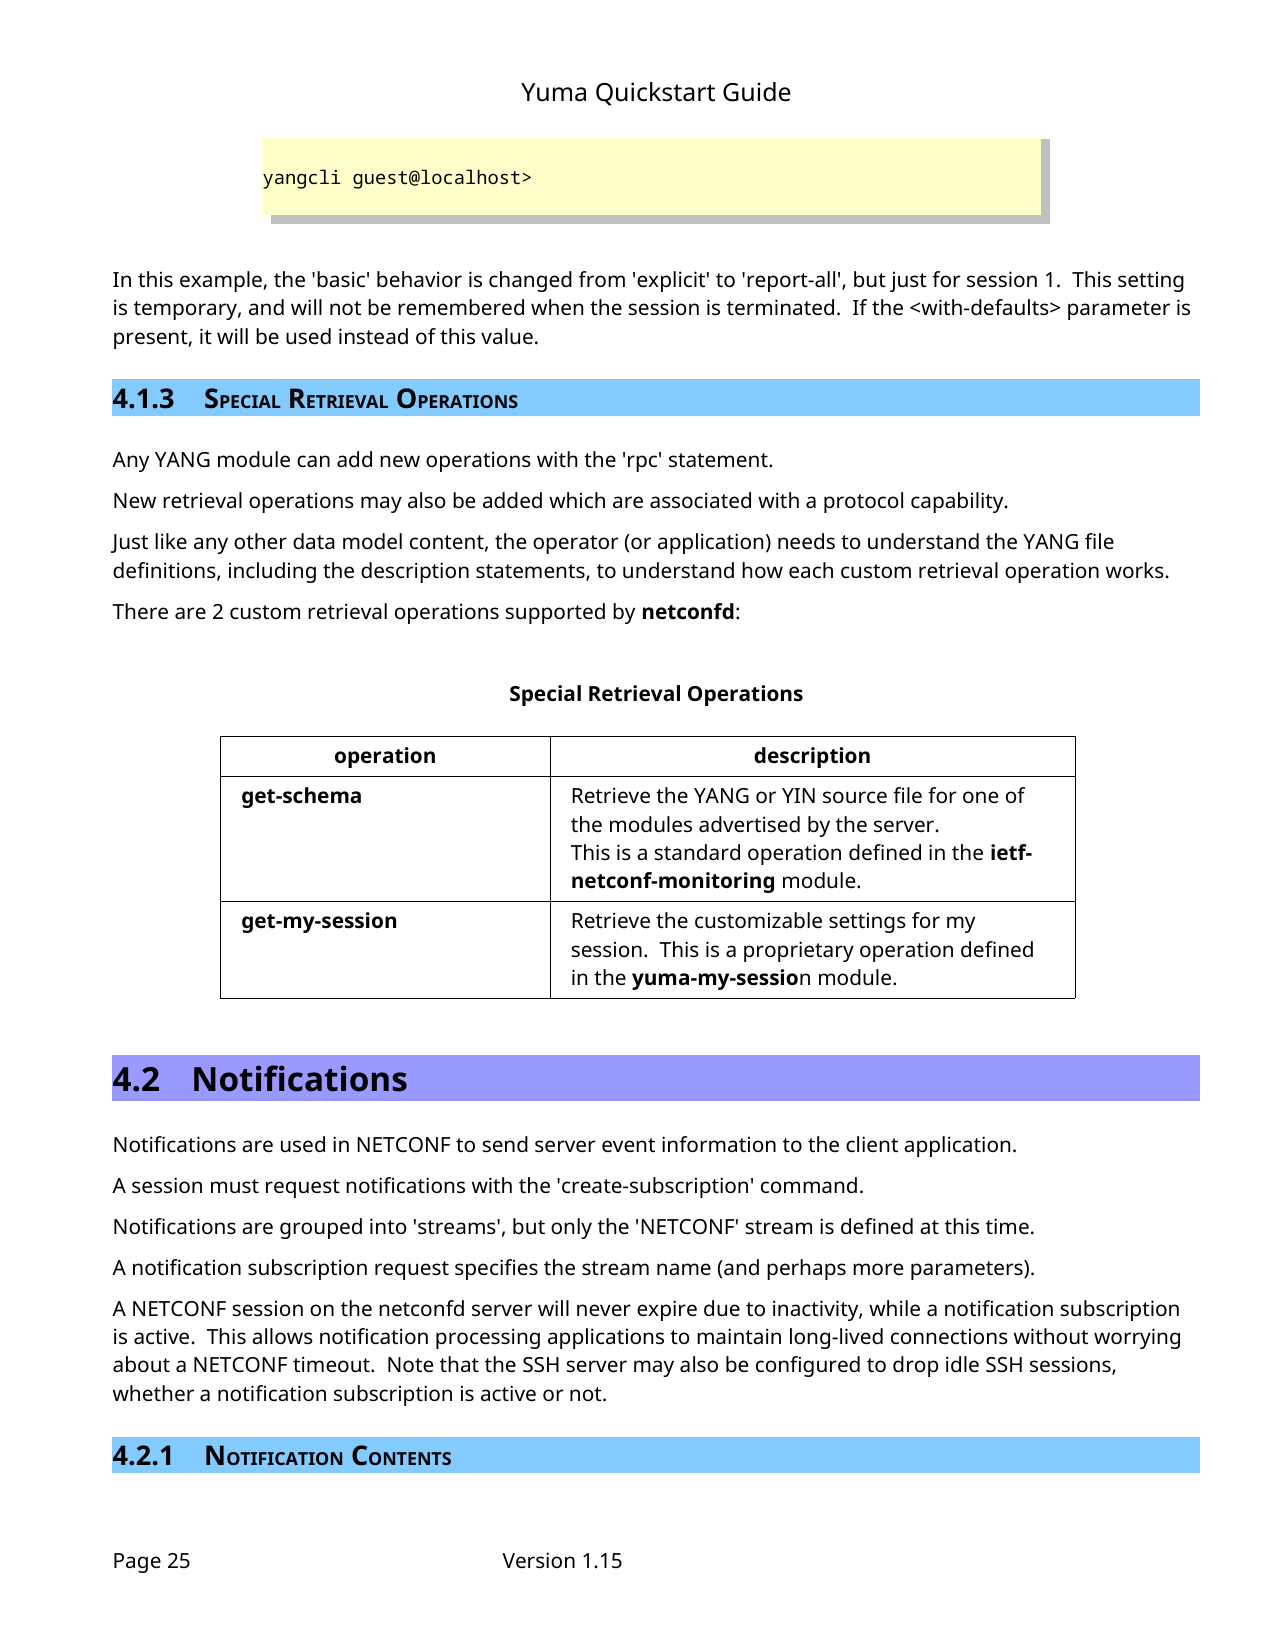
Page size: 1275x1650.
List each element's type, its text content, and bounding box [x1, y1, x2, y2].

text Notifications are grouped into 'streams', but only the 'NETCONF' stream is defined at this time. [112, 1212, 1200, 1240]
text A notification subscription request specifies the stream name (and perhaps more parameters). [112, 1253, 1200, 1281]
table_cell Retrieve the YANG or YIN source file for one of the modules advertised by the server. This is a standard operation defined in the ietf-netconf-monitoring module. [551, 777, 1075, 901]
text A NETCONF session on the netconfd server will never expire due to inactivity, while a notification subscription is active. This allows notification processing applications to maintain long-lived connections without worrying about a NETCONF timeout. Note that the SSH server may also be configured to drop idle SSH sessions, whether a notification subscription is active or not. [112, 1294, 1200, 1407]
subtitle Notification Contents [112, 1437, 1200, 1473]
table_cell get-schema [221, 777, 550, 901]
text There are 2 custom retrieval operations supported by netconfd: [112, 597, 1200, 625]
subtitle Special Retrieval Operations [127, 679, 1185, 707]
subtitle Special Retrieval Operations [112, 379, 1200, 416]
text New retrieval operations may also be added which are associated with a protocol capability. [112, 486, 1200, 515]
table_cell Retrieve the customizable settings for my session. This is a proprietary operation defined in the yuma-my-session module. [551, 902, 1075, 998]
text Just like any other data model content, the operator (or application) needs to understand the YANG file definitions, including the description statements, to understand how each custom retrieval operation works. [112, 527, 1200, 584]
table_cell get-my-session [221, 902, 550, 998]
subtitle Notifications [112, 1055, 1200, 1101]
text Any YANG module can add new operations with the 'rpc' statement. [112, 446, 1200, 474]
text yangcli guest@localhost> [262, 164, 1041, 189]
table_header operation [221, 737, 550, 776]
text In this example, the 'basic' behavior is changed from 'explicit' to 'report-all', but just for session 1. This setting is temporary, and will not be remembered when the session is terminated. If the <with-defaults> parameter is present, it will be used instead of this value. [112, 265, 1200, 350]
table_header description [551, 737, 1075, 776]
text A session must request notifications with the 'create-subscription' command. [112, 1171, 1200, 1199]
text Notifications are used in NETCONF to send server event information to the client application. [112, 1130, 1200, 1158]
